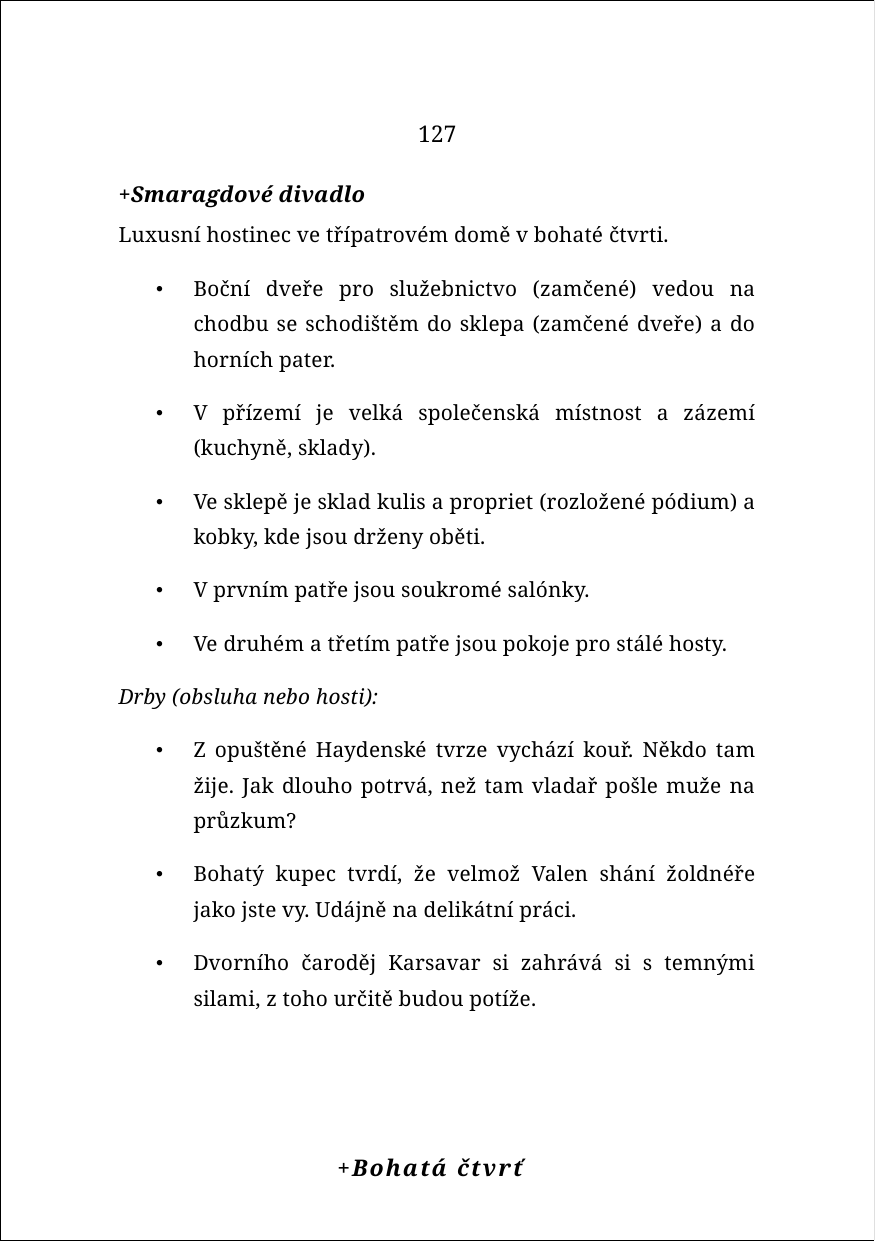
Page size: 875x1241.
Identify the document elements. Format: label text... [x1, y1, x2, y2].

list Z opuštěné Haydenské tvrze vychází kouř. Někdo tam žije. Jak dlouho potrvá, než tam vladař pošle muže na průzkum? [156, 735, 756, 835]
list Boční dveře pro služebnictvo (zamčené) vedou na chodbu se schodištěm do sklepa (zamčené dveře) a do horních pater. [156, 274, 756, 373]
subtitle +Smaragdové divadlo [118, 179, 756, 209]
text Luxusní hostinec ve třípatrovém domě v bohaté čtvrti. [118, 221, 756, 249]
list Ve druhém a třetím patře jsou pokoje pro stálé hosty. [156, 629, 756, 657]
list V prvním patře jsou soukromé salónky. [156, 576, 756, 604]
text Drby (obsluha nebo hosti): [118, 682, 756, 710]
list Dvorního čaroděj Karsavar si zahrává si s temnými silami, z toho určitě budou potíže. [156, 948, 756, 1012]
list Ve sklepě je sklad kulis a propriet (rozložené pódium) a kobky, kde jsou drženy oběti. [156, 487, 756, 551]
list V přízemí je velká společenská místnost a zázemí (kuchyně, sklady). [156, 398, 756, 462]
list Bohatý kupec tvrdí, že velmož Valen shání žoldnéře jako jste vy. Udájně na delikátní práci. [156, 859, 756, 923]
